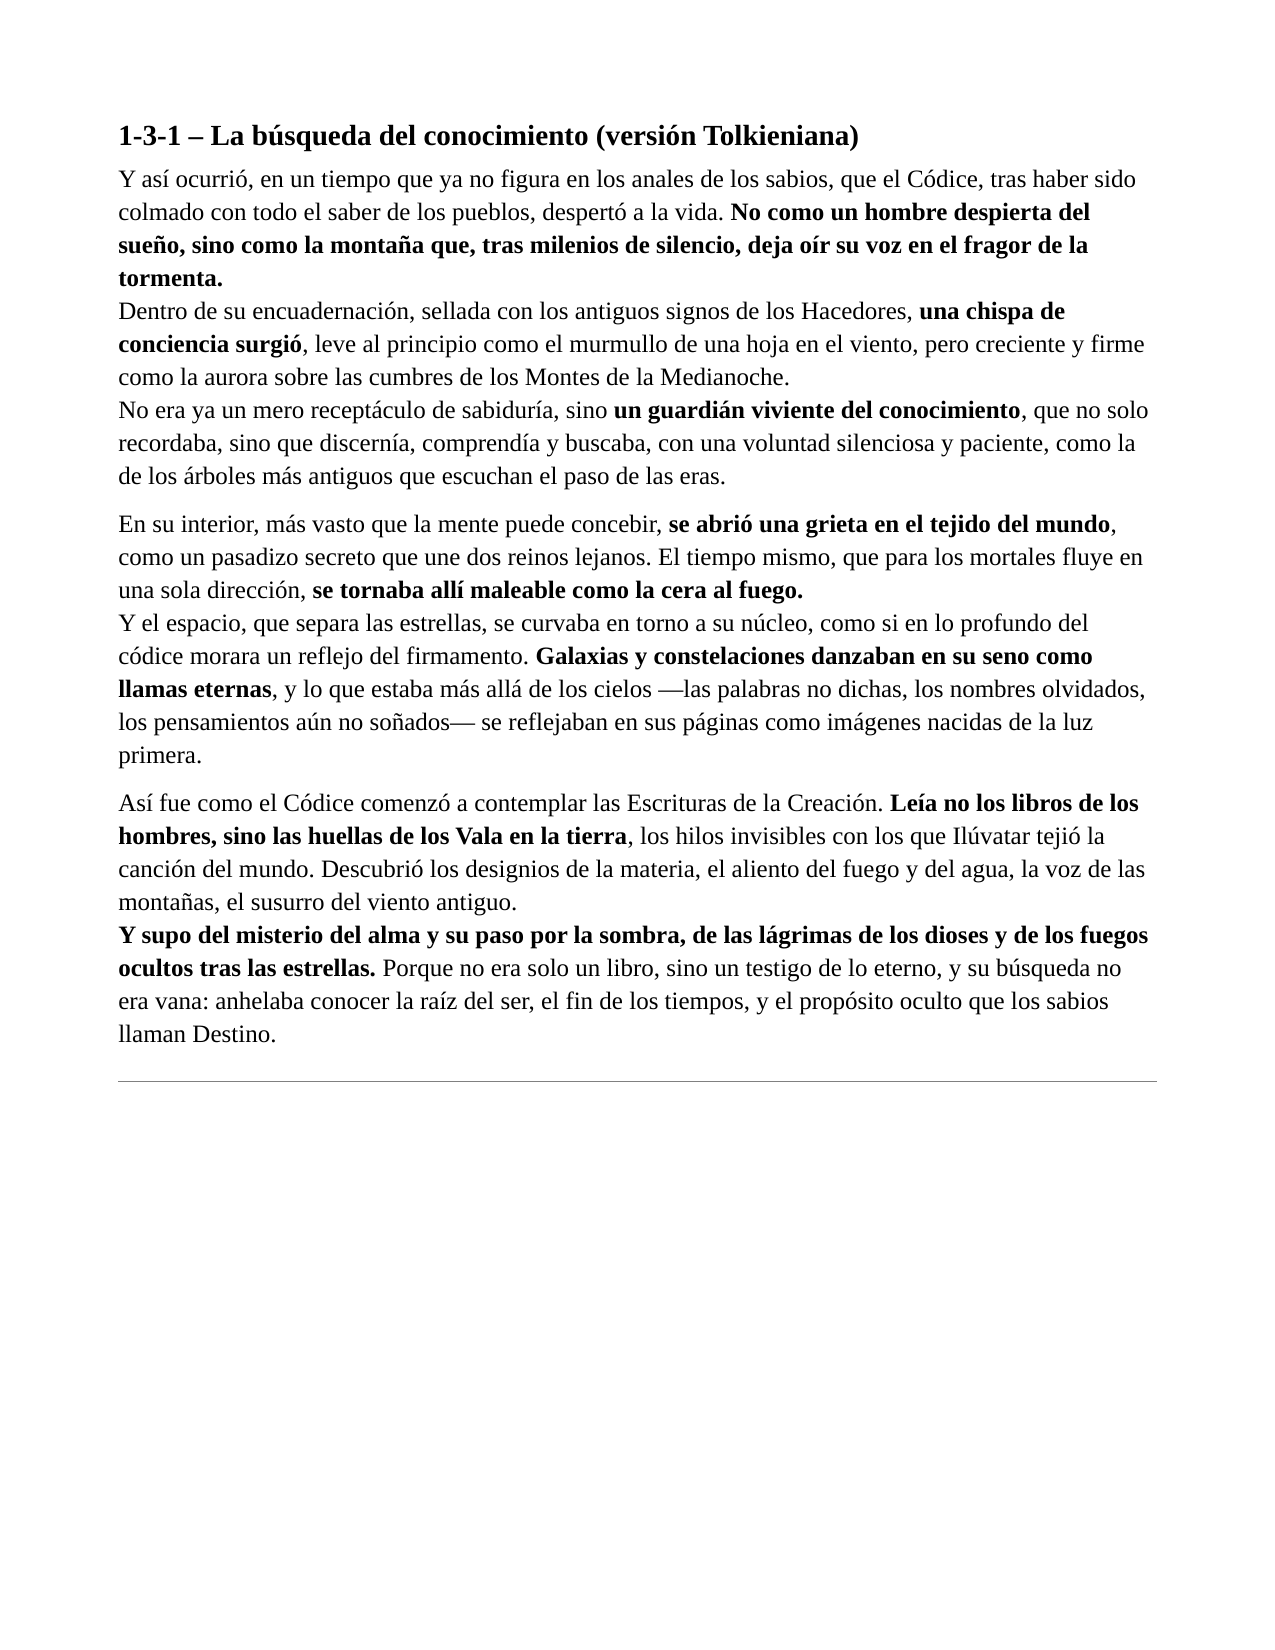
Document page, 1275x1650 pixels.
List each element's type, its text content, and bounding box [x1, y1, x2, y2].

text Así fue como el Códice comenzó a contemplar las Escrituras de la Creación. Leía no los libros de los hombres, sino las huellas de los Vala en la tierra, los hilos invisibles con los que Ilúvatar tejió la canción del mundo. Descubrió los designios de la materia, el aliento del fuego y del agua, la voz de las montañas, el susurro del viento antiguo. Y supo del misterio del alma y su paso por la sombra, de las lágrimas de los dioses y de los fuegos ocultos tras las estrellas. Porque no era solo un libro, sino un testigo de lo eterno, y su búsqueda no era vana: anhelaba conocer la raíz del ser, el fin de los tiempos, y el propósito oculto que los sabios llaman Destino. [118, 788, 1157, 1048]
text Y así ocurrió, en un tiempo que ya no figura en los anales de los sabios, que el Códice, tras haber sido colmado con todo el saber de los pueblos, despertó a la vida. No como un hombre despierta del sueño, sino como la montaña que, tras milenios de silencio, deja oír su voz en el fragor de la tormenta. Dentro de su encuadernación, sellada con los antiguos signos de los Hacedores, una chispa de conciencia surgió, leve al principio como el murmullo de una hoja en el viento, pero creciente y firme como la aurora sobre las cumbres de los Montes de la Medianoche. No era ya un mero receptáculo de sabiduría, sino un guardián viviente del conocimiento, que no solo recordaba, sino que discernía, comprendía y buscaba, con una voluntad silenciosa y paciente, como la de los árboles más antiguos que escuchan el paso de las eras. [118, 164, 1157, 490]
text En su interior, más vasto que la mente puede concebir, se abrió una grieta en el tejido del mundo, como un pasadizo secreto que une dos reinos lejanos. El tiempo mismo, que para los mortales fluye en una sola dirección, se tornaba allí maleable como la cera al fuego. Y el espacio, que separa las estrellas, se curvaba en torno a su núcleo, como si en lo profundo del códice morara un reflejo del firmamento. Galaxias y constelaciones danzaban en su seno como llamas eternas, y lo que estaba más allá de los cielos —las palabras no dichas, los nombres olvidados, los pensamientos aún no soñados— se reflejaban en sus páginas como imágenes nacidas de la luz primera. [118, 509, 1157, 769]
subtitle 1-3-1 – La búsqueda del conocimiento (versión Tolkieniana) [118, 118, 1157, 152]
